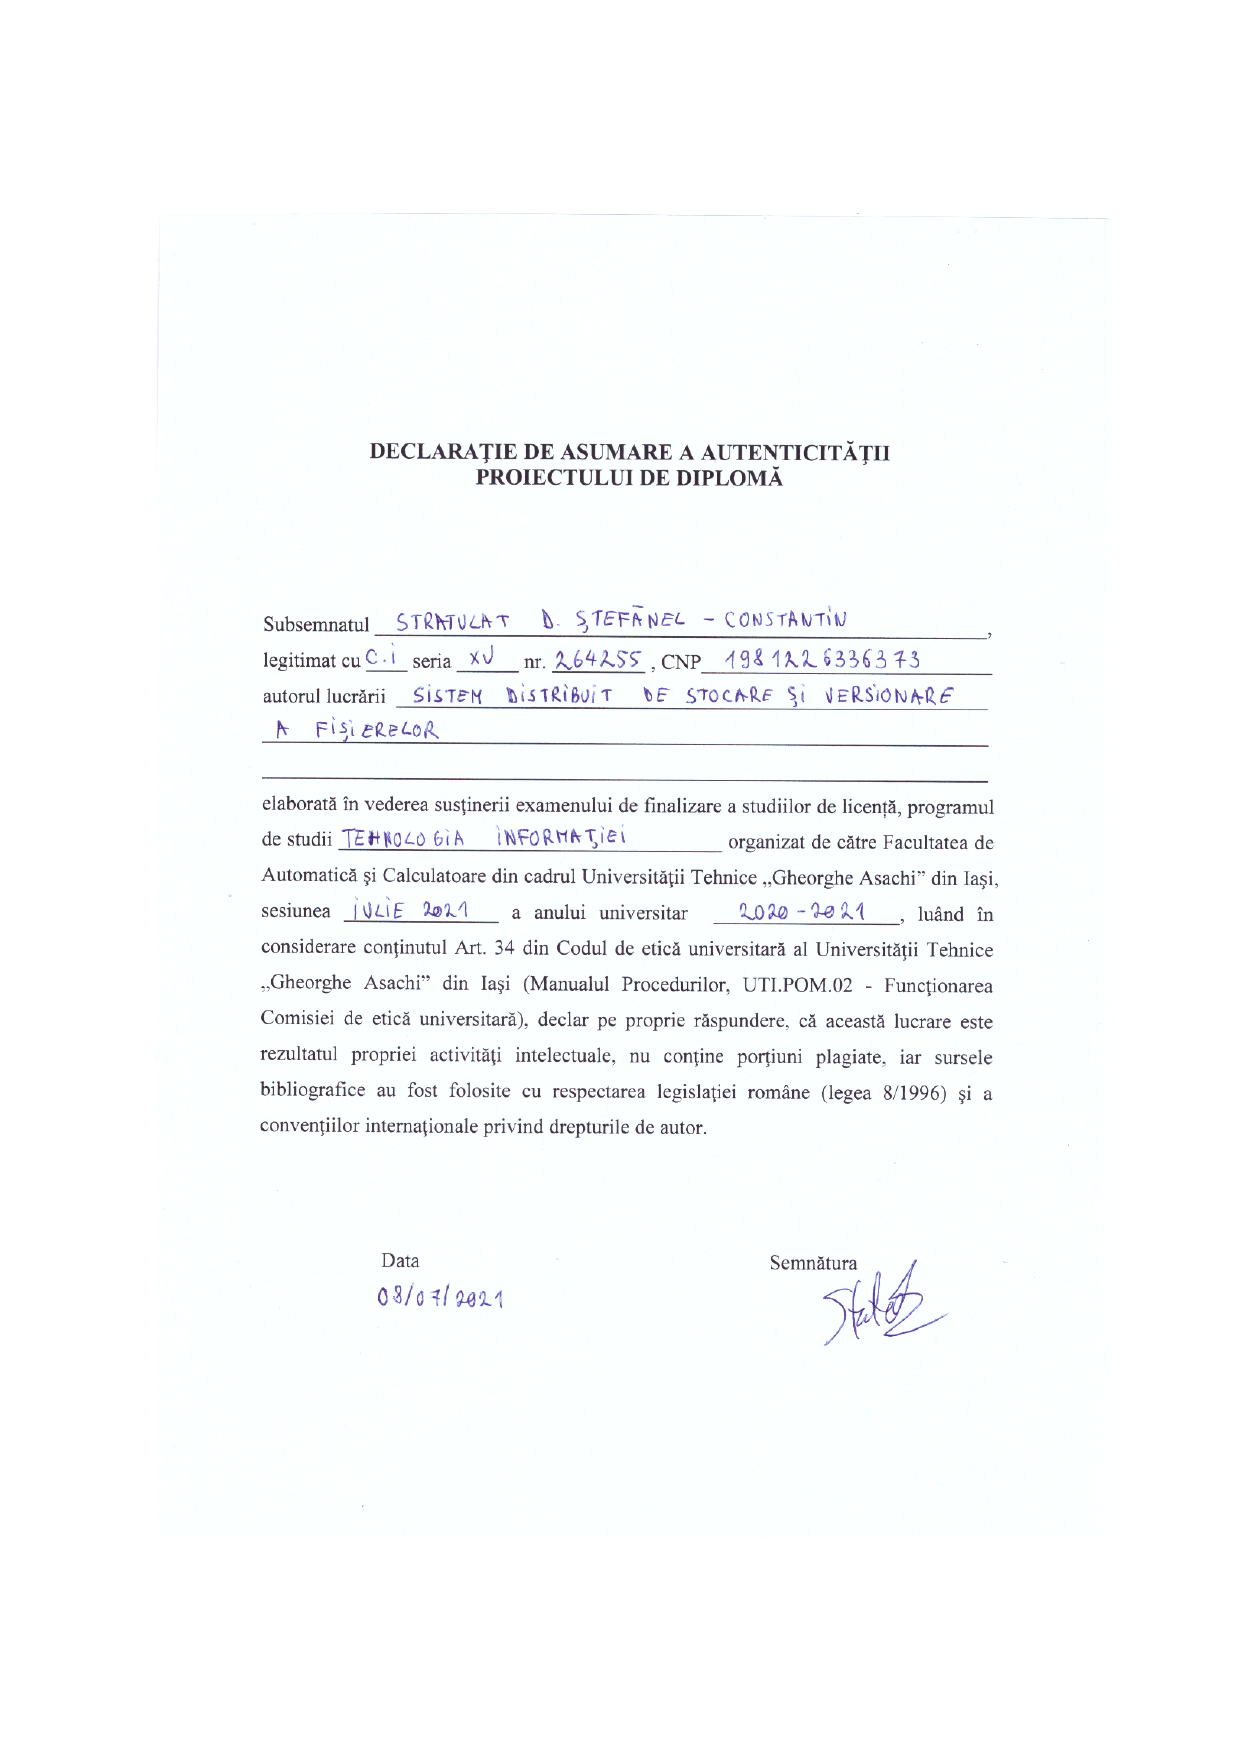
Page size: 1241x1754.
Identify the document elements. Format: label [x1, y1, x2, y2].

picture [147, 204, 1123, 1545]
